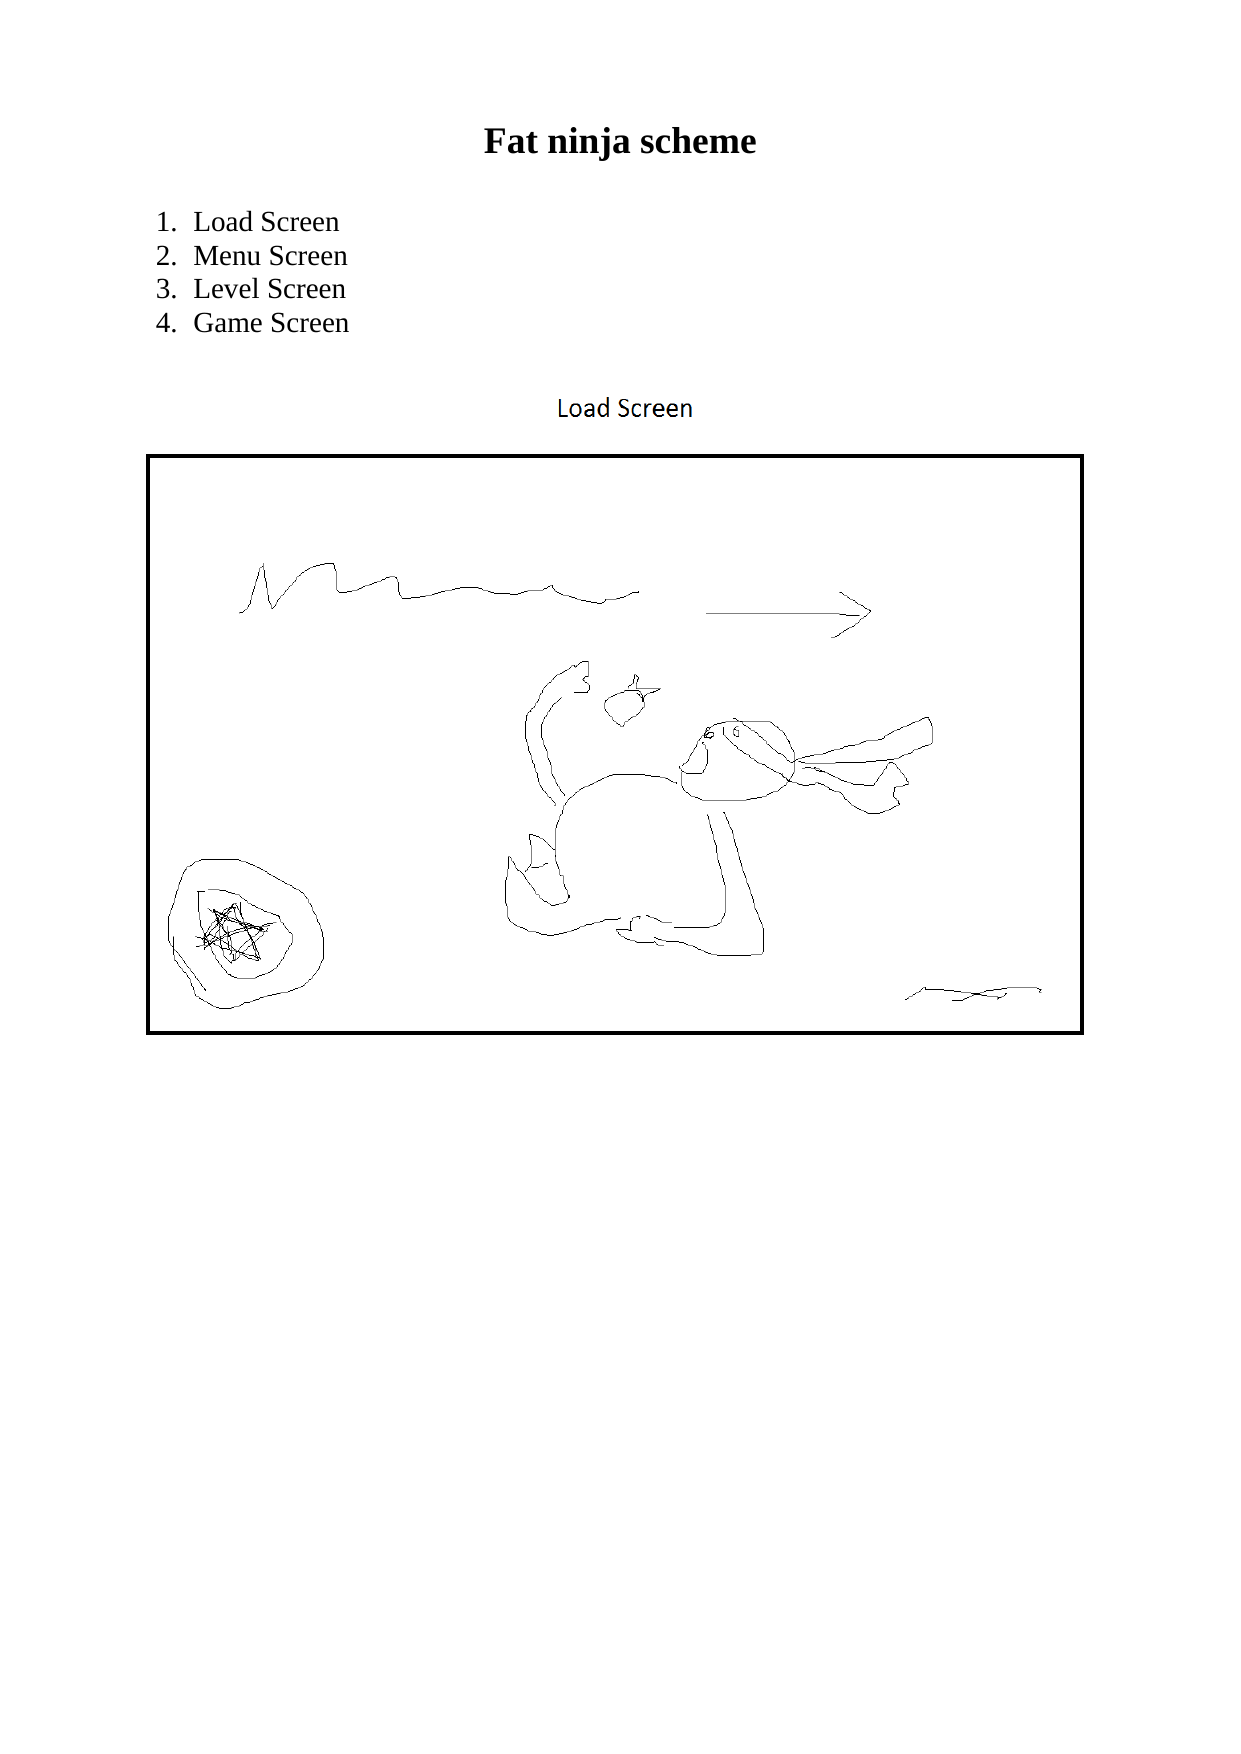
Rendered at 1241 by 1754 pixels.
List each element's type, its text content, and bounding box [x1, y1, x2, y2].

list Load Screen [156, 204, 1122, 238]
list Level Screen [156, 271, 1122, 305]
list Menu Screen [156, 238, 1122, 271]
list Game Screen [156, 305, 1122, 372]
text Fat ninja scheme [118, 118, 1122, 161]
